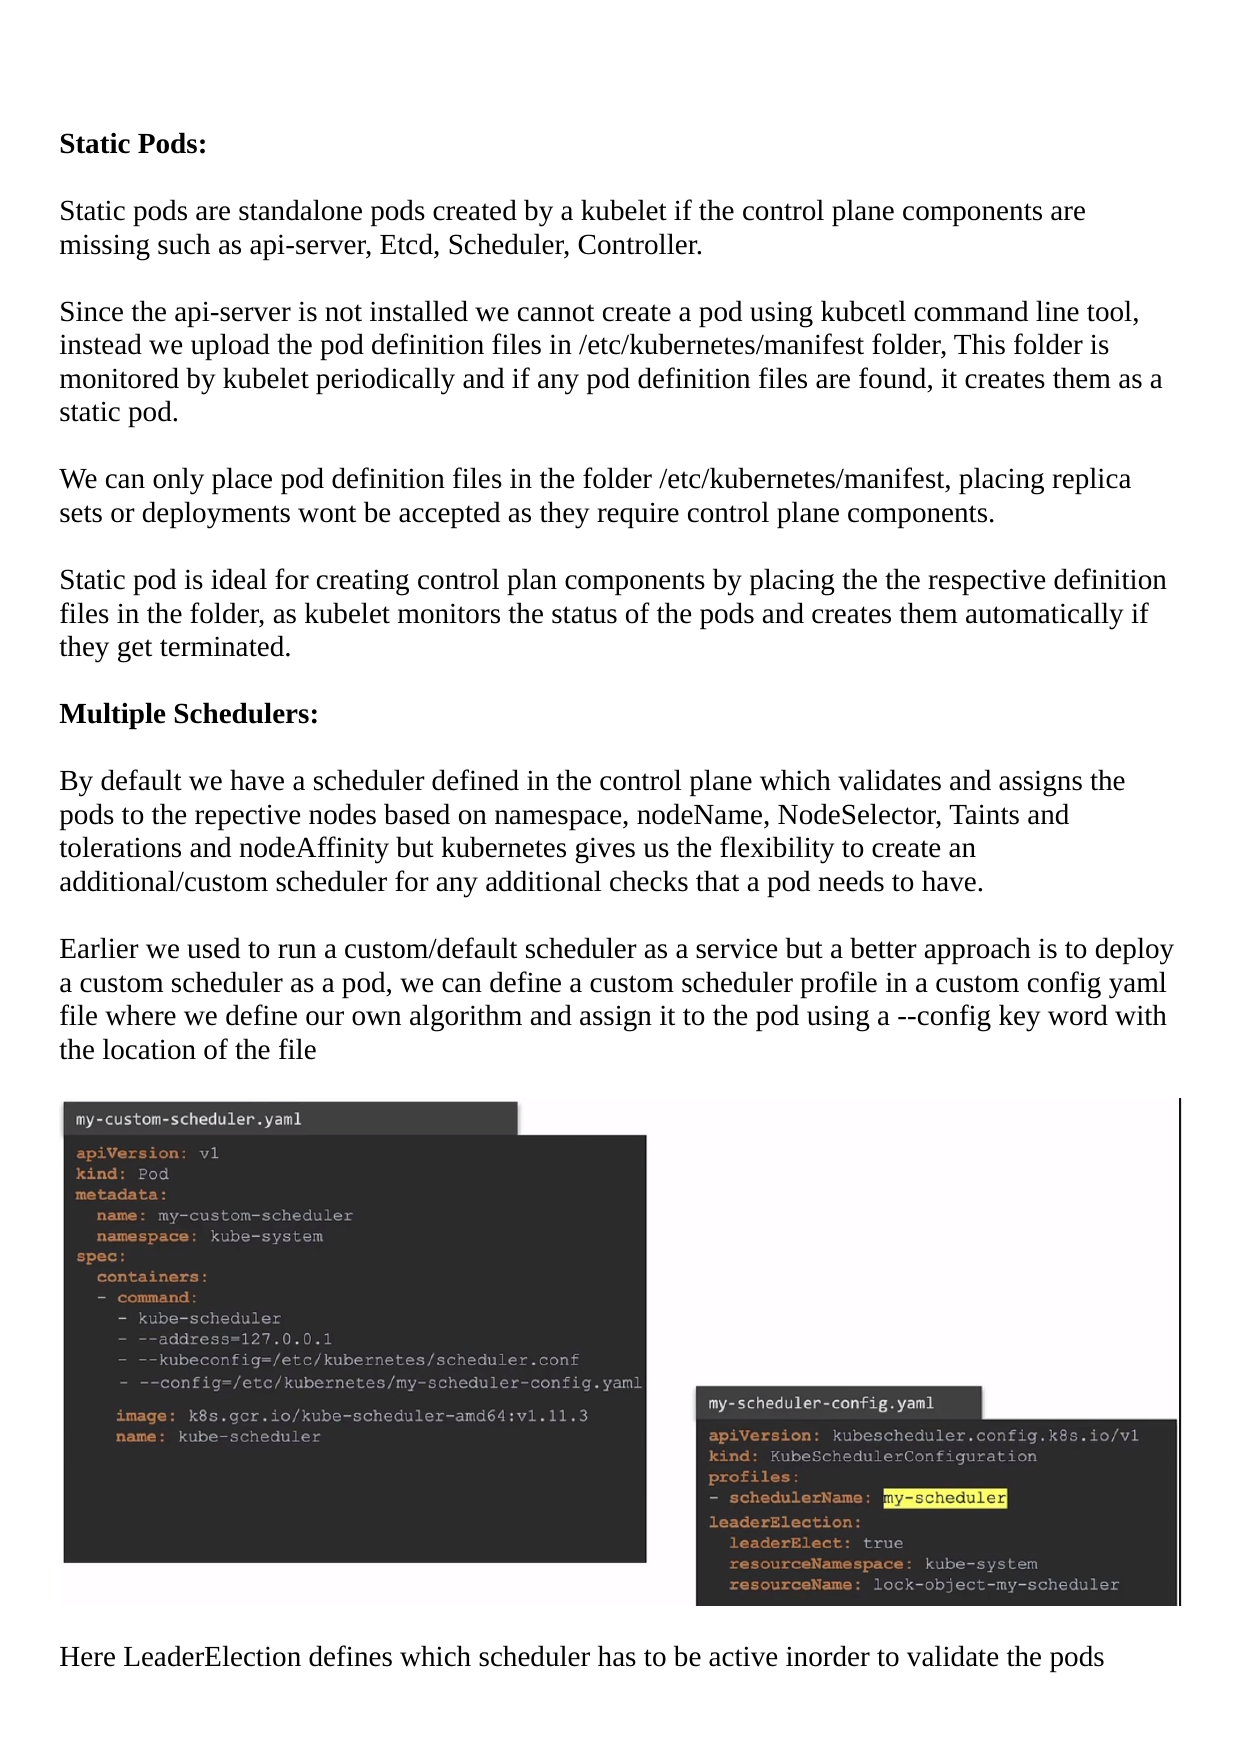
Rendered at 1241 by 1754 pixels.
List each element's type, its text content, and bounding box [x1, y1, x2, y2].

text Static Pods: [59, 126, 1181, 160]
text Multiple Schedulers: [59, 696, 1181, 730]
text Since the api-server is not installed we cannot create a pod using kubcetl command line tool, instead we upload the pod definition files in /etc/kubernetes/manifest folder, This folder is monitored by kubelet periodically and if any pod definition files are found, it creates them as a static pod. [59, 294, 1181, 428]
text Static pods are standalone pods created by a kubelet if the control plane components are missing such as api-server, Etcd, Scheduler, Controller. [59, 193, 1181, 260]
text Static pod is ideal for creating control plan components by placing the the respective definition files in the folder, as kubelet monitors the status of the pods and creates them automatically if they get terminated. [59, 562, 1181, 663]
text We can only place pod definition files in the folder /etc/kubernetes/manifest, placing replica sets or deployments wont be accepted as they require control plane components. [59, 462, 1181, 529]
text Earlier we used to run a custom/default scheduler as a service but a better approach is to deploy a custom scheduler as a pod, we can define a custom scheduler profile in a custom config yaml file where we define our own algorithm and assign it to the pod using a --config key word with the location of the file [59, 931, 1181, 1065]
text By default we have a scheduler defined in the control plane which validates and assigns the pods to the repective nodes based on namespace, nodeName, NodeSelector, Taints and tolerations and nodeAffinity but kubernetes gives us the flexibility to create an additional/custom scheduler for any additional checks that a pod needs to have. [59, 763, 1181, 898]
picture [59, 1098, 1182, 1606]
text Here LeaderElection defines which scheduler has to be active inorder to validate the pods [59, 1639, 1181, 1673]
